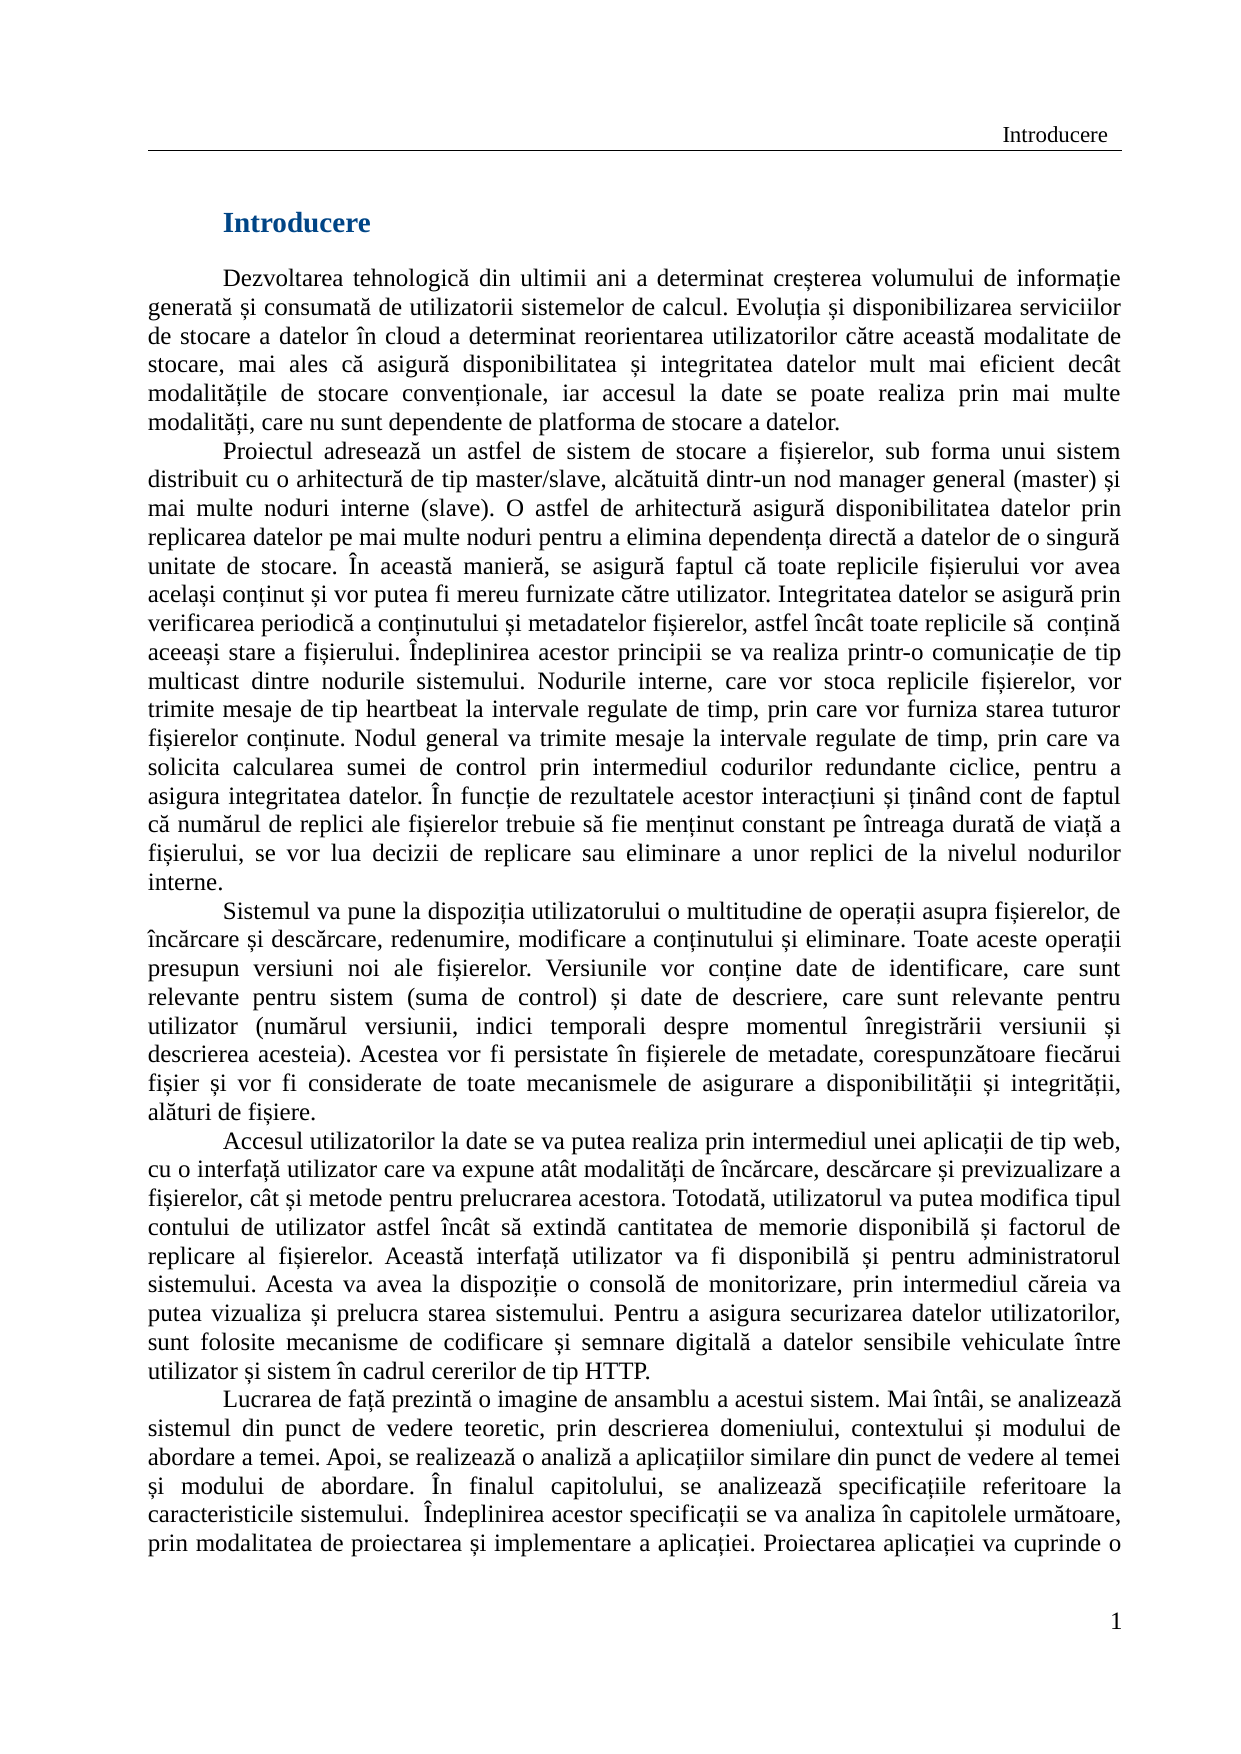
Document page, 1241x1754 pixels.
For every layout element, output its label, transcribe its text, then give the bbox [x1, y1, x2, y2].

text Dezvoltarea tehnologică din ultimii ani a determinat creșterea volumului de informație generată și consumată de utilizatorii sistemelor de calcul. Evoluția și disponibilizarea serviciilor de stocare a datelor în cloud a determinat reorientarea utilizatorilor către această modalitate de stocare, mai ales că asigură disponibilitatea și integritatea datelor mult mai eficient decât modalitățile de stocare convenționale, iar accesul la date se poate realiza prin mai multe modalități, care nu sunt dependente de platforma de stocare a datelor. [148, 263, 1122, 436]
text Accesul utilizatorilor la date se va putea realiza prin intermediul unei aplicații de tip web, cu o interfață utilizator care va expune atât modalități de încărcare, descărcare și previzualizare a fișierelor, cât și metode pentru prelucrarea acestora. Totodată, utilizatorul va putea modifica tipul contului de utilizator astfel încât să extindă cantitatea de memorie disponibilă și factorul de replicare al fișierelor. Această interfață utilizator va fi disponibilă și pentru administratorul sistemului. Acesta va avea la dispoziție o consolă de monitorizare, prin intermediul căreia va putea vizualiza și prelucra starea sistemului. Pentru a asigura securizarea datelor utilizatorilor, sunt folosite mecanisme de codificare și semnare digitală a datelor sensibile vehiculate între utilizator și sistem în cadrul cererilor de tip HTTP. [148, 1126, 1122, 1384]
text Lucrarea de față prezintă o imagine de ansamblu a acestui sistem. Mai întâi, se analizează sistemul din punct de vedere teoretic, prin descrierea domeniului, contextului și modului de abordare a temei. Apoi, se realizează o analiză a aplicațiilor similare din punct de vedere al temei și modului de abordare. În finalul capitolului, se analizează specificațiile referitoare la caracteristicile sistemului. Îndeplinirea acestor specificații se va analiza în capitolele următoare, prin modalitatea de proiectarea și implementare a aplicației. Proiectarea aplicației va cuprinde o [148, 1384, 1122, 1557]
text Proiectul adresează un astfel de sistem de stocare a fișierelor, sub forma unui sistem distribuit cu o arhitectură de tip master/slave, alcătuită dintr-un nod manager general (master) și mai multe noduri interne (slave). O astfel de arhitectură asigură disponibilitatea datelor prin replicarea datelor pe mai multe noduri pentru a elimina dependența directă a datelor de o singură unitate de stocare. În această manieră, se asigură faptul că toate replicile fișierului vor avea același conținut și vor putea fi mereu furnizate către utilizator. Integritatea datelor se asigură prin verificarea periodică a conținutului și metadatelor fișierelor, astfel încât toate replicile să conțină aceeași stare a fișierului. Îndeplinirea acestor principii se va realiza printr-o comunicație de tip multicast dintre nodurile sistemului. Nodurile interne, care vor stoca replicile fișierelor, vor trimite mesaje de tip heartbeat la intervale regulate de timp, prin care vor furniza starea tuturor fișierelor conținute. Nodul general va trimite mesaje la intervale regulate de timp, prin care va solicita calcularea sumei de control prin intermediul codurilor redundante ciclice, pentru a asigura integritatea datelor. În funcție de rezultatele acestor interacțiuni și ținând cont de faptul că numărul de replici ale fișierelor trebuie să fie menținut constant pe întreaga durată de viață a fișierului, se vor lua decizii de replicare sau eliminare a unor replici de la nivelul nodurilor interne. [148, 436, 1122, 896]
text Sistemul va pune la dispoziția utilizatorului o multitudine de operații asupra fișierelor, de încărcare și descărcare, redenumire, modificare a conținutului și eliminare. Toate aceste operații presupun versiuni noi ale fișierelor. Versiunile vor conține date de identificare, care sunt relevante pentru sistem (suma de control) și date de descriere, care sunt relevante pentru utilizator (numărul versiunii, indici temporali despre momentul înregistrării versiunii și descrierea acesteia). Acestea vor fi persistate în fișierele de metadate, corespunzătoare fiecărui fișier și vor fi considerate de toate mecanismele de asigurare a disponibilității și integrității, alături de fișiere. [148, 896, 1122, 1126]
subtitle Introducere [148, 205, 1122, 238]
